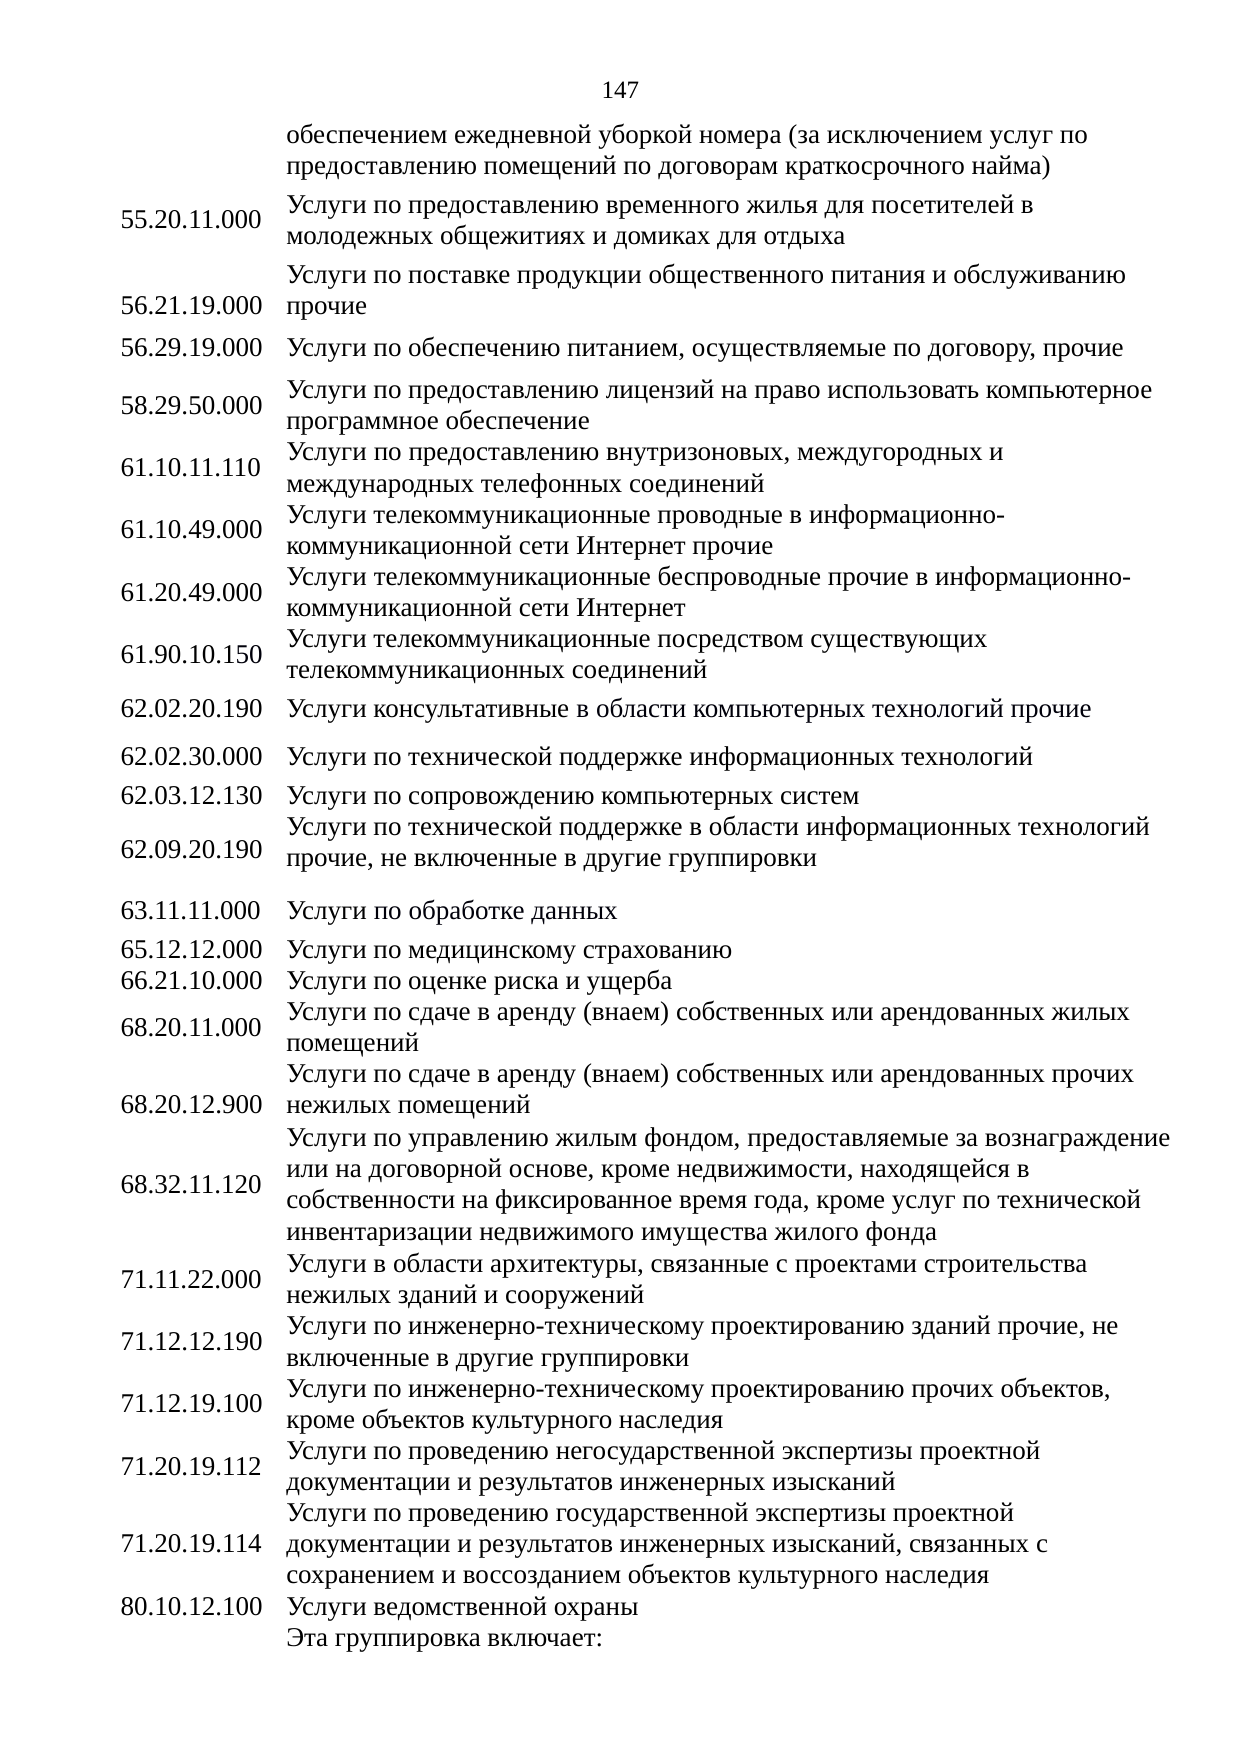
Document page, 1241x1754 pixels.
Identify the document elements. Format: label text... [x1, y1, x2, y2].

table_cell Услуги телекоммуникационные беспроводные прочие в информационно-коммуникационной сети Интернет [283, 560, 1186, 622]
table_cell 62.03.12.130 [117, 779, 283, 810]
table_cell Услуги по оценке риска и ущерба [283, 964, 1186, 995]
table_cell Услуги по сопровождению компьютерных систем [283, 779, 1186, 810]
table_cell Услуги по управлению жилым фондом, предоставляемые за вознаграждение или на договорной основе, кроме недвижимости, находящейся в собственности на фиксированное время года, кроме услуг по технической инвентаризации недвижимого имущества жилого фонда [283, 1120, 1186, 1247]
table_cell Услуги по проведению государственной экспертизы проектной документации и результатов инженерных изысканий, связанных с сохранением и воссозданием объектов культурного наследия [283, 1496, 1186, 1590]
table_cell Услуги по технической поддержке информационных технологий [283, 732, 1186, 779]
table_cell 65.12.12.000 [117, 933, 283, 964]
table_cell Услуги в области архитектуры, связанные с проектами строительства нежилых зданий и сооружений [283, 1247, 1186, 1309]
table_cell 68.32.11.120 [117, 1120, 283, 1247]
table_cell Услуги телекоммуникационные проводные в информационно-коммуникационной сети Интернет прочие [283, 498, 1186, 560]
table_cell 62.02.30.000 [117, 732, 283, 779]
table_cell Услуги по сдаче в аренду (внаем) собственных или арендованных прочих нежилых помещений [283, 1058, 1186, 1120]
table_cell Услуги по обеспечению питанием, осуществляемые по договору, прочие [283, 320, 1186, 373]
table_cell Услуги по сдаче в аренду (внаем) собственных или арендованных жилых помещений [283, 995, 1186, 1057]
table_cell 61.10.11.110 [117, 436, 283, 498]
table_cell 56.29.19.000 [117, 320, 283, 373]
table_cell обеспечением ежедневной уборкой номера (за исключением услуг по предоставлению помещений по договорам краткосрочного найма) [283, 118, 1186, 180]
table_cell Услуги по инженерно-техническому проектированию прочих объектов, кроме объектов культурного наследия [283, 1372, 1186, 1434]
table_cell 71.11.22.000 [117, 1247, 283, 1309]
table_cell 63.11.11.000 [117, 887, 283, 933]
table_cell 71.20.19.112 [117, 1434, 283, 1496]
table_cell Услуги по предоставлению внутризоновых, междугородных и международных телефонных соединений [283, 436, 1186, 498]
table_cell 55.20.11.000 [117, 180, 283, 258]
table_cell 56.21.19.000 [117, 258, 283, 320]
table_cell Услуги по технической поддержке в области информационных технологий прочие, не включенные в другие группировки [283, 810, 1186, 887]
table_cell Услуги ведомственной охраны Эта группировка включает: [283, 1590, 1186, 1652]
table_cell Услуги по предоставлению временного жилья для посетителей в молодежных общежитиях и домиках для отдыха [283, 180, 1186, 258]
table_cell Услуги телекоммуникационные посредством существующих телекоммуникационных соединений [283, 623, 1186, 685]
table_cell 68.20.12.900 [117, 1058, 283, 1120]
table_cell Услуги по медицинскому страхованию [283, 933, 1186, 964]
table_cell Услуги консультативные в области компьютерных технологий прочие [283, 685, 1186, 732]
table_cell 62.09.20.190 [117, 810, 283, 887]
table_cell 68.20.11.000 [117, 995, 283, 1057]
table_cell Услуги по инженерно-техническому проектированию зданий прочие, не включенные в другие группировки [283, 1310, 1186, 1372]
table_cell 58.29.50.000 [117, 373, 283, 436]
table_cell 61.20.49.000 [117, 560, 283, 622]
table_cell Услуги по поставке продукции общественного питания и обслуживанию прочие [283, 258, 1186, 320]
table_cell 66.21.10.000 [117, 964, 283, 995]
table_cell 61.10.49.000 [117, 498, 283, 560]
table_cell 71.12.19.100 [117, 1372, 283, 1434]
table_cell Услуги по предоставлению лицензий на право использовать компьютерное программное обеспечение [283, 373, 1186, 436]
table_cell 71.20.19.114 [117, 1496, 283, 1590]
table_cell Услуги по обработке данных [283, 887, 1186, 933]
table_cell 61.90.10.150 [117, 623, 283, 685]
table_cell 62.02.20.190 [117, 685, 283, 732]
table_cell Услуги по проведению негосударственной экспертизы проектной документации и результатов инженерных изысканий [283, 1434, 1186, 1496]
table_cell [117, 118, 283, 180]
table_cell 80.10.12.100 [117, 1590, 283, 1652]
table_cell 71.12.12.190 [117, 1310, 283, 1372]
